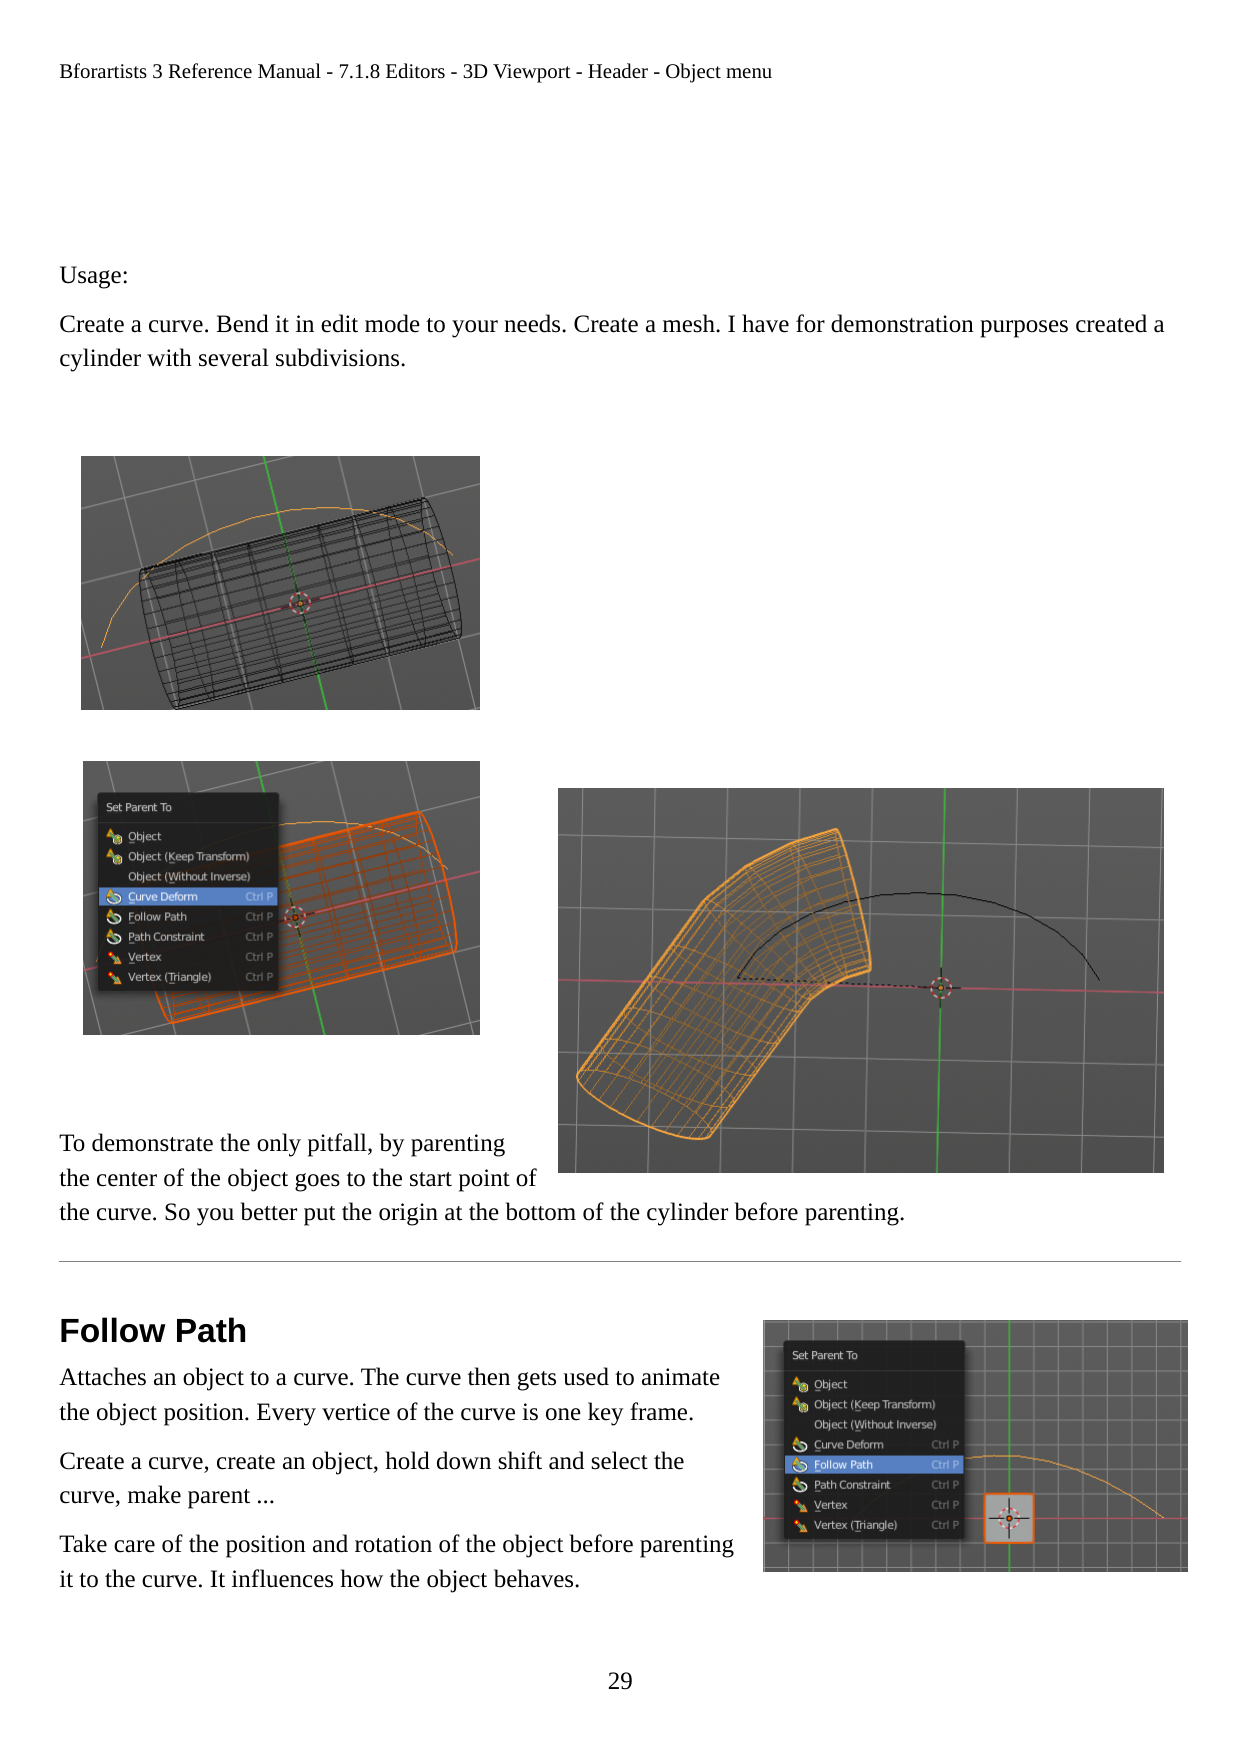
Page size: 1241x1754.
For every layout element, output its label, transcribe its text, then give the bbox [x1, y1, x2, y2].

text Create a curve, create an object, hold down shift and select the curve, make parent ... [59, 1446, 763, 1509]
picture [558, 788, 1164, 1173]
picture [81, 456, 480, 710]
text Attaches an object to a curve. The curve then gets used to animate the object position. Every vertice of the curve is one key frame. [59, 1362, 763, 1426]
text Take care of the position and rotation of the object before parenting it to the curve. It influences how the object behaves. [59, 1529, 1181, 1593]
subtitle Follow Path [59, 1311, 1181, 1350]
picture [83, 761, 480, 1035]
text Create a curve. Bend it in edit mode to your needs. Create a mesh. I have for demonstration purposes created a cylinder with several subdivisions. [59, 309, 1181, 372]
text To demonstrate the only pitfall, by parenting the center of the object goes to the start point of the curve. So you better put the origin at the bottom of the cylinder before parenting. [59, 1128, 1181, 1226]
text Usage: [59, 260, 1181, 288]
picture [763, 1320, 1188, 1572]
